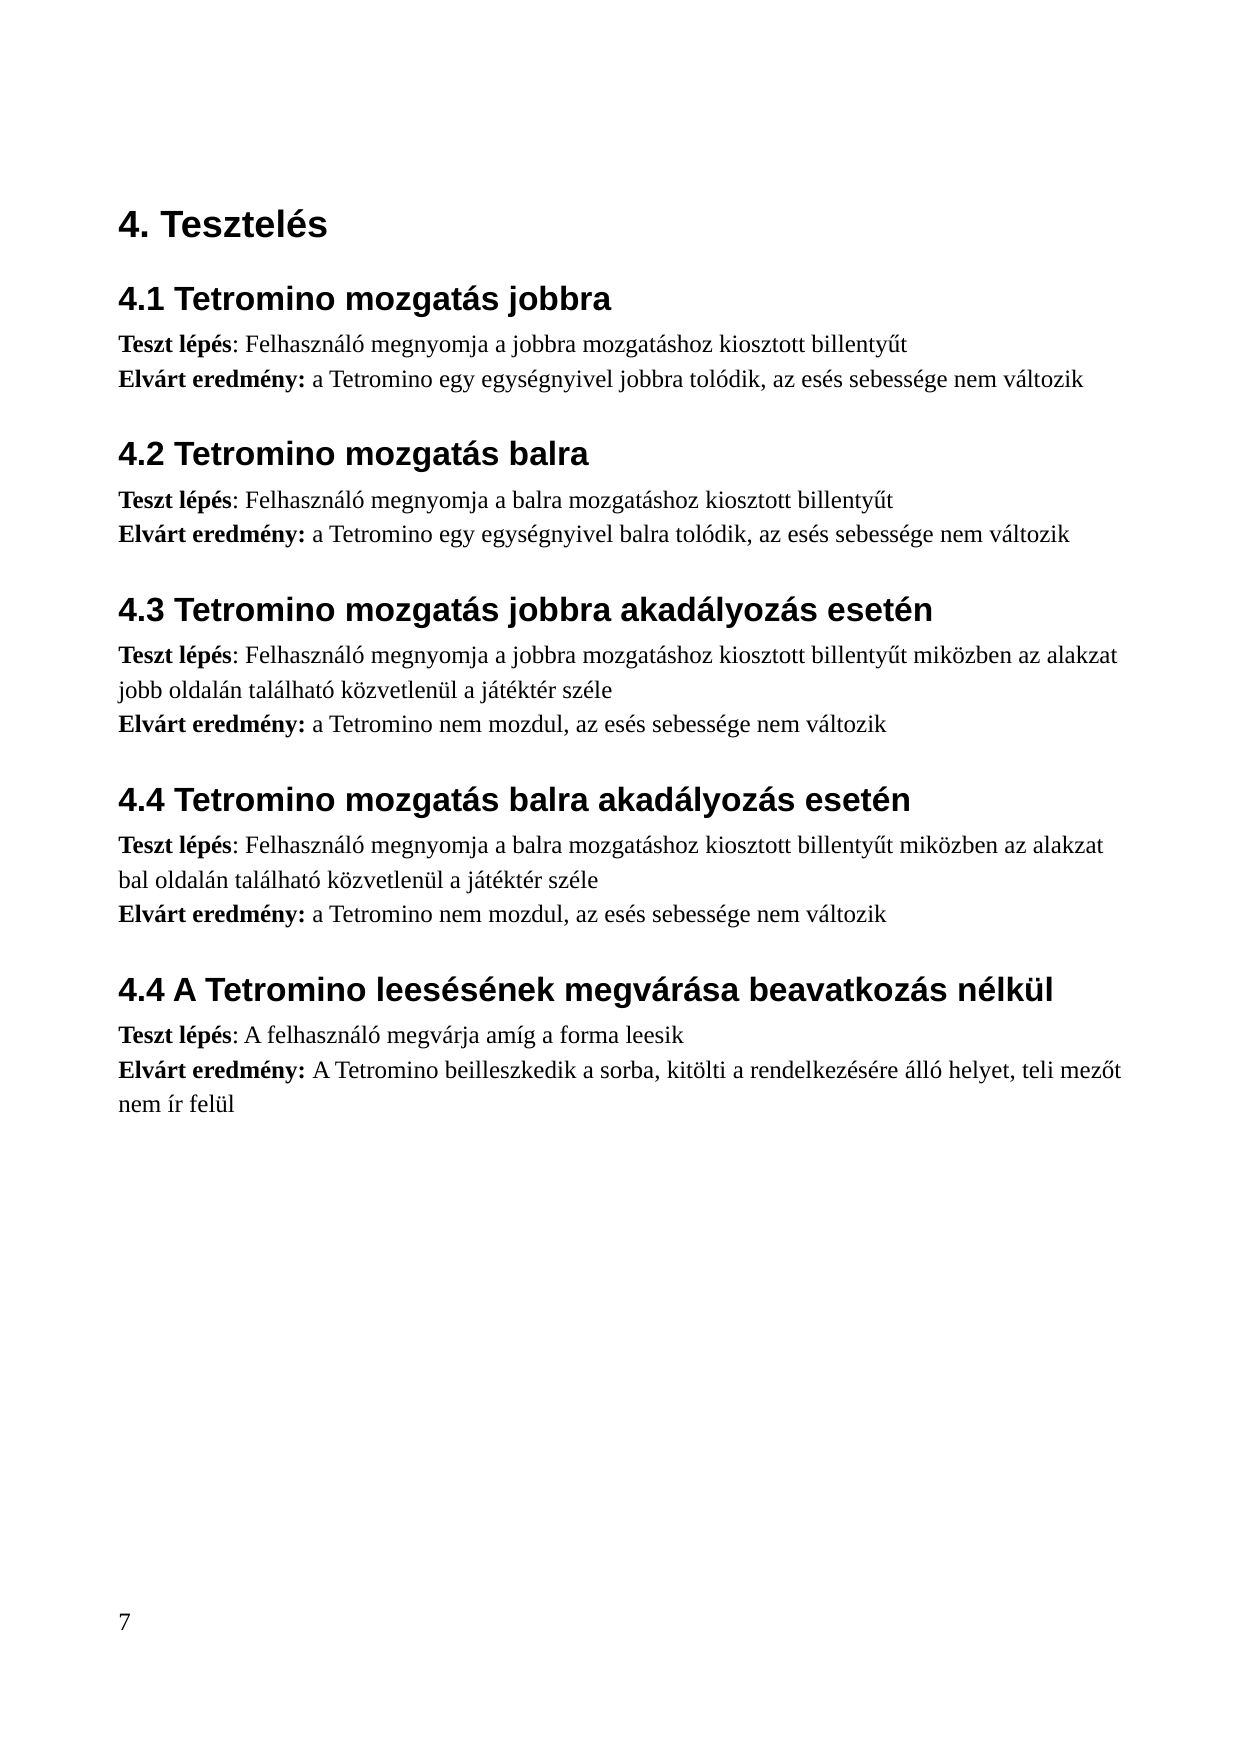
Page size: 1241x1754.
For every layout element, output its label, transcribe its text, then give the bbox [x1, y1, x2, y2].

subtitle 4.2 Tetromino mozgatás balra [118, 434, 1122, 472]
text Teszt lépés: Felhasználó megnyomja a jobbra mozgatáshoz kiosztott billentyűt miközben az alakzat jobb oldalán található közvetlenül a játéktér széle [118, 641, 1122, 704]
text Teszt lépés: Felhasználó megnyomja a balra mozgatáshoz kiosztott billentyűt [118, 485, 1122, 514]
text Teszt lépés: Felhasználó megnyomja a balra mozgatáshoz kiosztott billentyűt miközben az alakzat bal oldalán található közvetlenül a játéktér széle [118, 831, 1122, 894]
text Elvárt eredmény: a Tetromino nem mozdul, az esés sebessége nem változik [118, 709, 1122, 738]
subtitle 4.4 A Tetromino leesésének megvárása beavatkozás nélkül [118, 969, 1122, 1008]
text Teszt lépés: A felhasználó megvárja amíg a forma leesik [118, 1021, 1122, 1049]
subtitle 4.1 Tetromino mozgatás jobbra [118, 278, 1122, 317]
text Elvárt eredmény: a Tetromino egy egységnyivel balra tolódik, az esés sebessége nem változik [118, 519, 1122, 548]
subtitle 4. Tesztelés [118, 201, 1122, 245]
subtitle 4.4 Tetromino mozgatás balra akadályozás esetén [118, 779, 1122, 818]
text Elvárt eredmény: a Tetromino egy egységnyivel jobbra tolódik, az esés sebessége nem változik [118, 364, 1122, 393]
text Elvárt eredmény: a Tetromino nem mozdul, az esés sebessége nem változik [118, 899, 1122, 928]
text Teszt lépés: Felhasználó megnyomja a jobbra mozgatáshoz kiosztott billentyűt [118, 329, 1122, 358]
text Elvárt eredmény: A Tetromino beilleszkedik a sorba, kitölti a rendelkezésére álló helyet, teli mezőt nem ír felül [118, 1055, 1122, 1118]
subtitle 4.3 Tetromino mozgatás jobbra akadályozás esetén [118, 589, 1122, 628]
